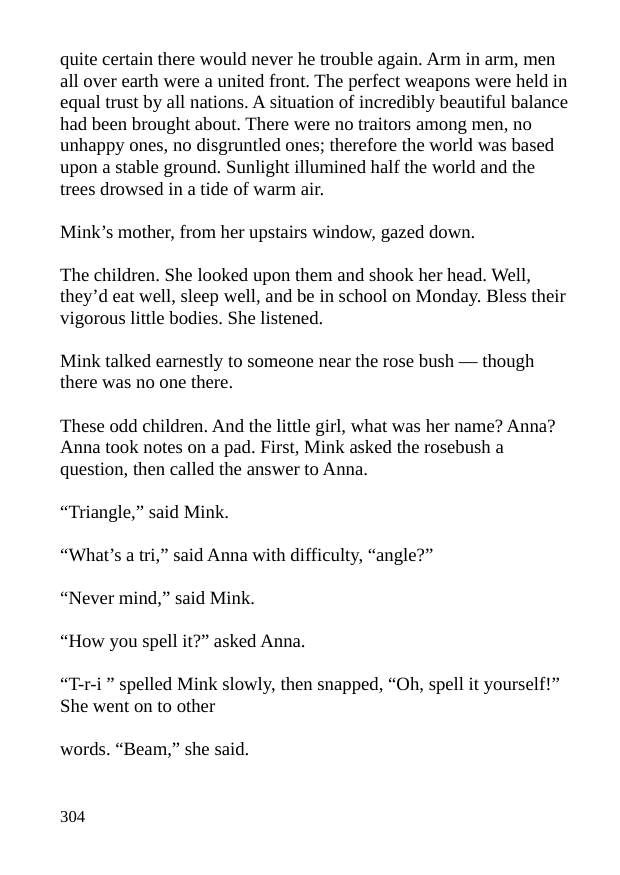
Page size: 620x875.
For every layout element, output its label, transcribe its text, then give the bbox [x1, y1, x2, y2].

text quite certain there would never he trouble again. Arm in arm, men all over earth were a united front. The perfect weapons were held in equal trust by all nations. A situation of incredibly beautiful balance had been brought about. There were no traitors among men, no unhappy ones, no disgruntled ones; therefore the world was based upon a stable ground. Sunlight illumined half the world and the trees drowsed in a tide of warm air. Mink’s mother, from her upstairs window, gazed down. The children. She looked upon them and shook her head. Well, they’d eat well, sleep well, and be in school on Monday. Bless their vigorous little bodies. She listened. Mink talked earnestly to someone near the rose bush — though there was no one there. These odd children. And the little girl, what was her name? Anna? Anna took notes on a pad. First, Mink asked the rosebush a question, then called the answer to Anna. “Triangle,” said Mink. “What’s a tri,” said Anna with difficulty, “angle?” “Never mind,” said Mink. “How you spell it?” asked Anna. “T-r-i ” spelled Mink slowly, then snapped, “Oh, spell it yourself!” She went on to other words. “Beam,” she said. [60, 48, 571, 781]
